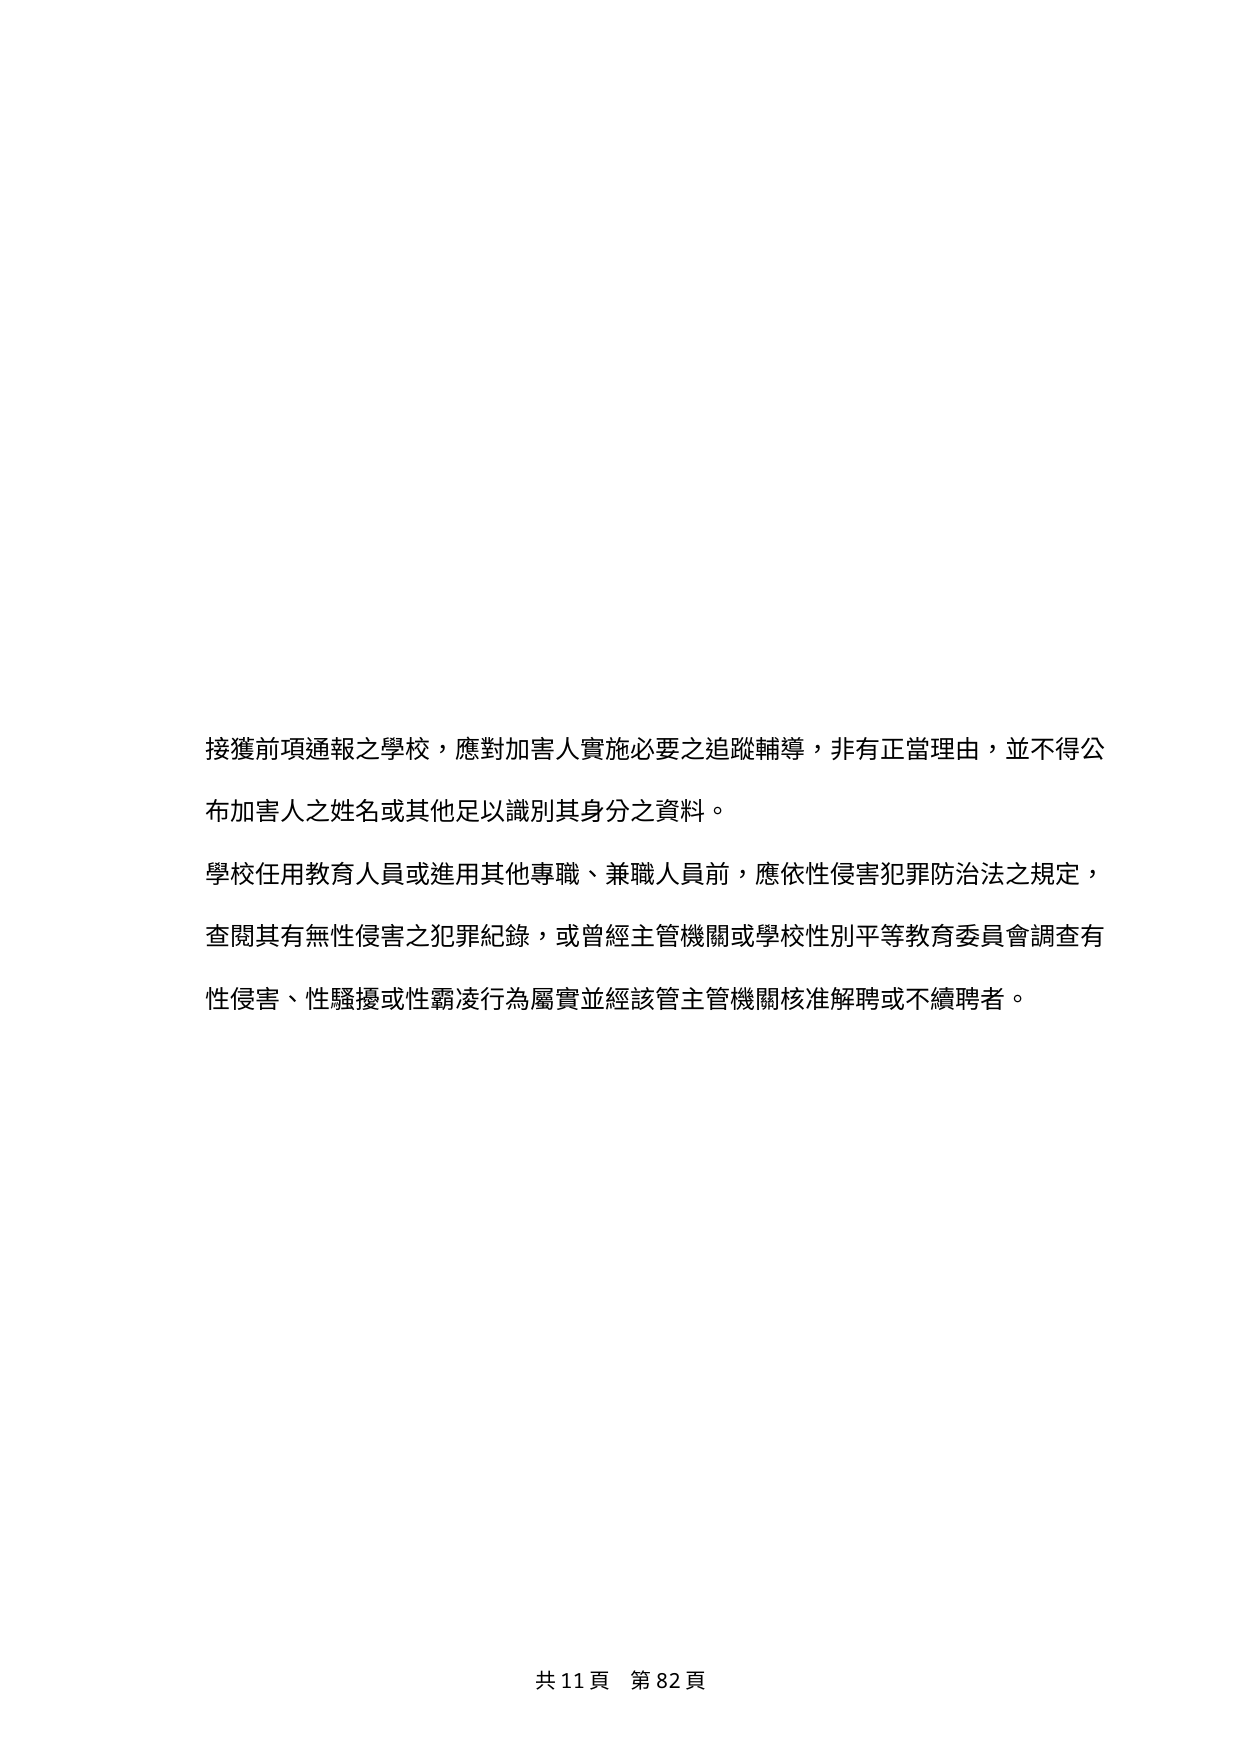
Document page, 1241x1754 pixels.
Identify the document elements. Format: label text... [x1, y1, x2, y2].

text 接獲前項通報之學校，應對加害人實施必要之追蹤輔導，非有正當理由，並不得公 [118, 706, 1122, 768]
text 學校任用教育人員或進用其他專職、兼職人員前，應依性侵害犯罪防治法之規定， [118, 831, 1122, 893]
text 布加害人之姓名或其他足以識別其身分之資料。 [118, 768, 1122, 831]
text 性侵害、性騷擾或性霸凌行為屬實並經該管主管機關核准解聘或不續聘者。 [118, 956, 1122, 1018]
text 查閱其有無性侵害之犯罪紀錄，或曾經主管機關或學校性別平等教育委員會調查有 [118, 893, 1122, 956]
